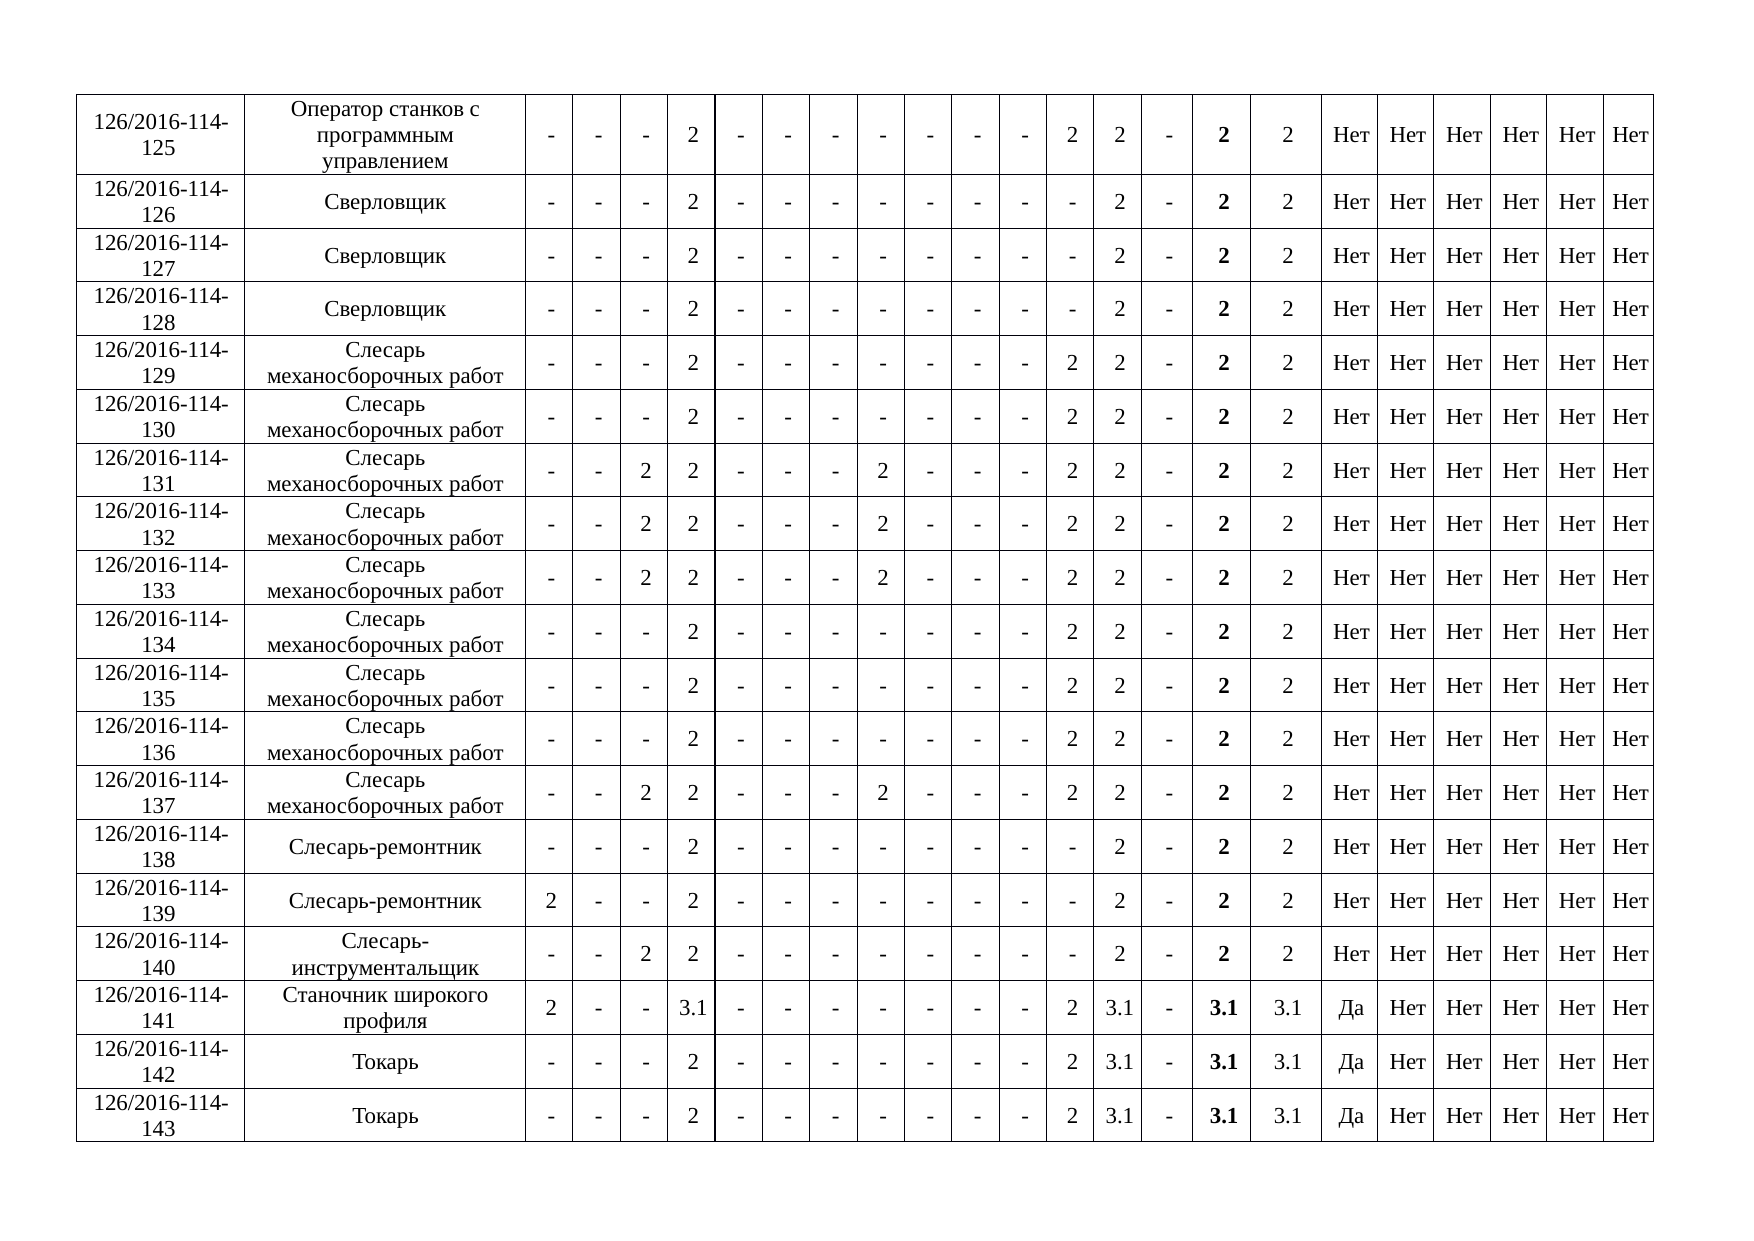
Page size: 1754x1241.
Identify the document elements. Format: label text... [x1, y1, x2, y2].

table_cell 2 [621, 497, 667, 550]
table_cell - [716, 1035, 762, 1087]
table_cell - [858, 927, 904, 980]
table_cell Нет [1434, 444, 1490, 496]
table_cell - [716, 390, 762, 442]
table_cell 2 [1094, 390, 1141, 442]
table_cell Нет [1434, 1035, 1490, 1087]
table_cell - [573, 605, 620, 657]
table_cell - [858, 175, 904, 227]
table_cell Нет [1378, 766, 1433, 819]
table_cell Нет [1491, 175, 1546, 227]
table_cell 3.1 [1251, 1089, 1321, 1141]
table_cell 2 [668, 282, 714, 335]
table_cell 2 [1094, 874, 1141, 926]
table_cell - [810, 497, 857, 550]
table_cell 126/2016-114-138 [77, 820, 244, 872]
table_cell - [858, 1089, 904, 1141]
table_cell 2 [1193, 336, 1250, 389]
table_cell 3.1 [1193, 981, 1250, 1034]
table_cell - [573, 874, 620, 926]
table_cell - [573, 1089, 620, 1141]
table_cell Нет [1491, 1035, 1546, 1087]
table_cell 126/2016-114-134 [77, 605, 244, 657]
table_cell Нет [1434, 175, 1490, 227]
table_cell Нет [1604, 229, 1653, 281]
table_cell - [1142, 1089, 1192, 1141]
table_cell 2 [621, 927, 667, 980]
table_cell Нет [1378, 712, 1433, 765]
table_cell - [526, 497, 572, 550]
table_cell 2 [668, 766, 714, 819]
table_cell 2 [1047, 336, 1093, 389]
table_cell Слесарь-инструментальщик [245, 927, 525, 980]
table_cell - [573, 497, 620, 550]
table_cell Да [1322, 981, 1377, 1034]
table_cell 2 [1047, 95, 1093, 174]
table_cell - [1000, 1035, 1046, 1087]
table_cell - [858, 95, 904, 174]
table_cell Нет [1434, 336, 1490, 389]
table_cell Сверловщик [245, 282, 525, 335]
table_cell Нет [1547, 1035, 1603, 1087]
table_cell 3.1 [1251, 1035, 1321, 1087]
table_cell Нет [1378, 282, 1433, 335]
table_cell - [1142, 282, 1192, 335]
table_cell - [1047, 282, 1093, 335]
table_cell - [1142, 927, 1192, 980]
table_cell Нет [1604, 1089, 1653, 1141]
table_cell 2 [1047, 444, 1093, 496]
table_cell - [905, 497, 951, 550]
table_cell Нет [1491, 497, 1546, 550]
table_cell Слесарь механосборочных работ [245, 390, 525, 442]
table_cell - [952, 820, 999, 872]
table_cell Нет [1378, 605, 1433, 657]
table_cell Слесарь-ремонтник [245, 820, 525, 872]
table_cell Нет [1547, 766, 1603, 819]
table_cell 2 [1193, 444, 1250, 496]
table_cell Нет [1491, 605, 1546, 657]
table_cell - [952, 927, 999, 980]
table_cell - [716, 282, 762, 335]
table_cell Нет [1378, 927, 1433, 980]
table_cell - [763, 175, 809, 227]
table_cell 2 [1094, 336, 1141, 389]
table_cell - [621, 390, 667, 442]
table_cell - [905, 766, 951, 819]
table_cell - [573, 766, 620, 819]
table_cell - [1142, 390, 1192, 442]
table_cell 2 [1251, 874, 1321, 926]
table_cell - [905, 981, 951, 1034]
table_cell - [1000, 927, 1046, 980]
table_cell - [905, 927, 951, 980]
table_cell 2 [1094, 820, 1141, 872]
table_cell Слесарь механосборочных работ [245, 605, 525, 657]
table_cell - [716, 497, 762, 550]
table_cell - [526, 229, 572, 281]
table_cell 2 [1094, 444, 1141, 496]
table_cell - [763, 282, 809, 335]
table_cell Нет [1378, 336, 1433, 389]
table_cell - [905, 712, 951, 765]
table_cell - [1000, 175, 1046, 227]
table_cell 2 [668, 820, 714, 872]
table_cell 2 [1251, 390, 1321, 442]
table_cell Нет [1434, 874, 1490, 926]
table_cell Нет [1378, 981, 1433, 1034]
table_cell Нет [1491, 659, 1546, 711]
table_cell 2 [1193, 927, 1250, 980]
table_cell - [905, 175, 951, 227]
table_cell - [1142, 175, 1192, 227]
table_cell 2 [1193, 874, 1250, 926]
table_cell - [1047, 820, 1093, 872]
table_cell Нет [1322, 820, 1377, 872]
table_cell - [952, 497, 999, 550]
table_cell - [810, 766, 857, 819]
table_cell Нет [1604, 390, 1653, 442]
table_cell Нет [1491, 282, 1546, 335]
table_cell - [573, 444, 620, 496]
table_cell 2 [1047, 659, 1093, 711]
table_cell 2 [1047, 390, 1093, 442]
table_cell 2 [668, 605, 714, 657]
table_cell - [526, 336, 572, 389]
table_cell - [573, 820, 620, 872]
table_cell - [763, 659, 809, 711]
table_cell Нет [1434, 605, 1490, 657]
table_cell - [952, 874, 999, 926]
table_cell Нет [1322, 95, 1377, 174]
table_cell - [621, 175, 667, 227]
table_cell Слесарь механосборочных работ [245, 766, 525, 819]
table_cell Нет [1434, 1089, 1490, 1141]
table_cell - [905, 874, 951, 926]
table_cell Нет [1604, 444, 1653, 496]
table_cell - [763, 927, 809, 980]
table_cell - [763, 712, 809, 765]
table_cell Нет [1434, 820, 1490, 872]
table_cell - [716, 336, 762, 389]
table_cell Да [1322, 1089, 1377, 1141]
table_cell - [952, 175, 999, 227]
table_cell 2 [526, 874, 572, 926]
table_cell Нет [1547, 605, 1603, 657]
table_cell - [763, 551, 809, 604]
table_cell Слесарь-ремонтник [245, 874, 525, 926]
table_cell - [763, 1089, 809, 1141]
table_cell - [810, 1035, 857, 1087]
table_cell - [573, 712, 620, 765]
table_cell - [1000, 712, 1046, 765]
table_cell - [905, 1035, 951, 1087]
table_cell - [810, 712, 857, 765]
table_cell 2 [1094, 927, 1141, 980]
table_cell - [716, 766, 762, 819]
table_cell 2 [668, 712, 714, 765]
table_cell 2 [668, 95, 714, 174]
table_cell - [526, 1035, 572, 1087]
table_cell Нет [1604, 820, 1653, 872]
table_cell - [810, 444, 857, 496]
table_cell Слесарь механосборочных работ [245, 659, 525, 711]
table_cell 2 [1094, 605, 1141, 657]
table_cell Нет [1322, 336, 1377, 389]
table_cell 126/2016-114-131 [77, 444, 244, 496]
table_cell Нет [1434, 497, 1490, 550]
table_cell - [526, 766, 572, 819]
table_cell Нет [1547, 497, 1603, 550]
table_cell - [810, 981, 857, 1034]
table_cell Нет [1604, 874, 1653, 926]
table_cell 2 [1251, 766, 1321, 819]
table_cell 126/2016-114-132 [77, 497, 244, 550]
table_cell Нет [1604, 282, 1653, 335]
table_cell - [1142, 712, 1192, 765]
table_cell Нет [1491, 1089, 1546, 1141]
table_cell - [621, 282, 667, 335]
table_cell Нет [1547, 444, 1603, 496]
table_cell Нет [1322, 497, 1377, 550]
table_cell Нет [1434, 712, 1490, 765]
table_cell 2 [668, 444, 714, 496]
table_cell - [573, 282, 620, 335]
table_cell - [1000, 282, 1046, 335]
table_cell - [716, 1089, 762, 1141]
table_cell - [952, 981, 999, 1034]
table_cell - [621, 605, 667, 657]
table_cell 2 [858, 766, 904, 819]
table_cell 2 [858, 444, 904, 496]
table_cell Нет [1547, 95, 1603, 174]
table_cell Нет [1378, 874, 1433, 926]
table_cell 3.1 [1193, 1035, 1250, 1087]
table_cell Нет [1604, 981, 1653, 1034]
table_cell - [952, 390, 999, 442]
table_cell 126/2016-114-141 [77, 981, 244, 1034]
table_cell Нет [1322, 766, 1377, 819]
table_cell Слесарь механосборочных работ [245, 336, 525, 389]
table_cell Слесарь механосборочных работ [245, 551, 525, 604]
table_cell - [526, 390, 572, 442]
table_cell 126/2016-114-142 [77, 1035, 244, 1087]
table_cell Нет [1378, 820, 1433, 872]
table_cell - [952, 336, 999, 389]
table_cell - [621, 659, 667, 711]
table_cell - [1000, 874, 1046, 926]
table_cell 126/2016-114-127 [77, 229, 244, 281]
table_cell - [573, 229, 620, 281]
table_cell 2 [1251, 551, 1321, 604]
table_cell - [952, 712, 999, 765]
table_cell 3.1 [1094, 981, 1141, 1034]
table_cell 3.1 [668, 981, 714, 1034]
table_cell Станочник широкого профиля [245, 981, 525, 1034]
table_cell 2 [1251, 229, 1321, 281]
table_cell 126/2016-114-125 [77, 95, 244, 174]
table_cell - [526, 1089, 572, 1141]
table_cell 2 [858, 551, 904, 604]
table_cell Нет [1434, 229, 1490, 281]
table_cell - [1142, 981, 1192, 1034]
table_cell 2 [1193, 497, 1250, 550]
table_cell Нет [1547, 390, 1603, 442]
table_cell - [573, 659, 620, 711]
table_cell - [573, 981, 620, 1034]
table_cell Нет [1378, 95, 1433, 174]
table_cell - [810, 336, 857, 389]
table_cell - [621, 1035, 667, 1087]
table_cell - [905, 390, 951, 442]
table_cell - [573, 175, 620, 227]
table_cell 2 [1193, 712, 1250, 765]
table_cell Нет [1491, 95, 1546, 174]
table_cell - [810, 175, 857, 227]
table_cell - [810, 659, 857, 711]
table_cell - [716, 551, 762, 604]
table_cell Нет [1547, 1089, 1603, 1141]
table_cell 2 [1251, 497, 1321, 550]
table_cell Нет [1604, 95, 1653, 174]
table_cell - [526, 659, 572, 711]
table_cell - [526, 712, 572, 765]
table_cell - [858, 282, 904, 335]
table_cell Нет [1547, 229, 1603, 281]
table_cell Нет [1322, 229, 1377, 281]
table_cell - [763, 1035, 809, 1087]
table_cell - [716, 444, 762, 496]
table_cell 2 [1094, 659, 1141, 711]
table_cell - [952, 229, 999, 281]
table_cell - [1000, 95, 1046, 174]
table_cell - [763, 336, 809, 389]
table_cell 126/2016-114-129 [77, 336, 244, 389]
table_cell Нет [1604, 605, 1653, 657]
table_cell Нет [1322, 874, 1377, 926]
table_cell 2 [1193, 766, 1250, 819]
table_cell 2 [668, 390, 714, 442]
table_cell 2 [1047, 551, 1093, 604]
table_cell 2 [668, 659, 714, 711]
table_cell Нет [1434, 95, 1490, 174]
table_cell 2 [1193, 820, 1250, 872]
table_cell 2 [1251, 175, 1321, 227]
table_cell - [621, 874, 667, 926]
table_cell - [952, 1035, 999, 1087]
table_cell - [763, 95, 809, 174]
table_cell 126/2016-114-130 [77, 390, 244, 442]
table_cell - [573, 336, 620, 389]
table_cell - [716, 229, 762, 281]
table_cell - [1142, 551, 1192, 604]
table_cell Нет [1491, 336, 1546, 389]
table_cell - [716, 981, 762, 1034]
table_cell - [1000, 444, 1046, 496]
table_cell Да [1322, 1035, 1377, 1087]
table_cell - [1142, 659, 1192, 711]
table_cell - [810, 874, 857, 926]
table_cell - [716, 605, 762, 657]
table_cell - [573, 1035, 620, 1087]
table_cell - [905, 229, 951, 281]
table_cell 2 [1251, 820, 1321, 872]
table_cell 2 [668, 229, 714, 281]
table_cell - [763, 229, 809, 281]
table_cell Слесарь механосборочных работ [245, 712, 525, 765]
table_cell Оператор станков с программным управлением [245, 95, 525, 174]
table_cell - [526, 605, 572, 657]
table_cell - [858, 820, 904, 872]
table_cell - [716, 712, 762, 765]
table_cell - [810, 95, 857, 174]
table_cell Нет [1604, 766, 1653, 819]
table_cell Нет [1322, 605, 1377, 657]
table_cell 2 [1193, 551, 1250, 604]
table_cell - [952, 659, 999, 711]
table_cell - [1142, 95, 1192, 174]
table_cell 2 [621, 766, 667, 819]
table_cell 2 [1251, 444, 1321, 496]
table_cell 2 [1193, 282, 1250, 335]
table_cell Нет [1547, 981, 1603, 1034]
table_cell Нет [1491, 444, 1546, 496]
table_cell - [716, 175, 762, 227]
table_cell Нет [1378, 1089, 1433, 1141]
table_cell Нет [1547, 712, 1603, 765]
table_cell Нет [1491, 874, 1546, 926]
table_cell Нет [1378, 551, 1433, 604]
table_cell - [763, 390, 809, 442]
table_cell - [858, 390, 904, 442]
table_cell - [763, 497, 809, 550]
table_cell 3.1 [1251, 981, 1321, 1034]
table_cell - [905, 659, 951, 711]
table_cell - [1142, 605, 1192, 657]
table_cell Нет [1604, 712, 1653, 765]
table_cell 2 [1251, 282, 1321, 335]
table_cell - [905, 282, 951, 335]
table_cell - [858, 605, 904, 657]
table_cell 126/2016-114-137 [77, 766, 244, 819]
table_cell - [1000, 981, 1046, 1034]
table_cell Нет [1378, 175, 1433, 227]
table_cell 2 [668, 874, 714, 926]
table_cell - [1142, 1035, 1192, 1087]
table_cell Нет [1434, 282, 1490, 335]
table_cell 2 [1094, 282, 1141, 335]
table_cell Нет [1604, 497, 1653, 550]
table_cell - [952, 95, 999, 174]
table_cell Нет [1491, 229, 1546, 281]
table_cell 2 [1251, 659, 1321, 711]
table_cell 126/2016-114-139 [77, 874, 244, 926]
table_cell - [763, 444, 809, 496]
table_cell Нет [1434, 981, 1490, 1034]
table_cell 2 [668, 497, 714, 550]
table_cell - [858, 874, 904, 926]
table_cell Нет [1604, 175, 1653, 227]
table_cell - [526, 95, 572, 174]
table_cell 126/2016-114-136 [77, 712, 244, 765]
table_cell Нет [1378, 1035, 1433, 1087]
table_cell Нет [1604, 551, 1653, 604]
table_cell Нет [1491, 551, 1546, 604]
table_cell - [763, 981, 809, 1034]
table_cell 2 [1251, 95, 1321, 174]
table_cell Нет [1491, 981, 1546, 1034]
table_cell - [1000, 497, 1046, 550]
table_cell Нет [1491, 820, 1546, 872]
table_cell Нет [1322, 712, 1377, 765]
table_cell - [1047, 874, 1093, 926]
table_cell 2 [1094, 95, 1141, 174]
table_cell - [621, 712, 667, 765]
table_cell 2 [668, 336, 714, 389]
table_cell 2 [1047, 1035, 1093, 1087]
table_cell - [1047, 927, 1093, 980]
table_cell - [716, 659, 762, 711]
table_cell - [1142, 229, 1192, 281]
table_cell - [716, 95, 762, 174]
table_cell - [526, 444, 572, 496]
table_cell Нет [1378, 497, 1433, 550]
table_cell - [810, 1089, 857, 1141]
table_cell - [952, 766, 999, 819]
table_cell - [526, 175, 572, 227]
table_cell 2 [1193, 390, 1250, 442]
table_cell 2 [1094, 712, 1141, 765]
table_cell 2 [1094, 229, 1141, 281]
table_cell 2 [668, 927, 714, 980]
table_cell Нет [1378, 390, 1433, 442]
table_cell 2 [1251, 336, 1321, 389]
table_cell - [952, 605, 999, 657]
table_cell - [1000, 390, 1046, 442]
table_cell - [716, 927, 762, 980]
table_cell - [905, 95, 951, 174]
table_cell 2 [1094, 766, 1141, 819]
table_cell - [952, 551, 999, 604]
table_cell - [573, 927, 620, 980]
table_cell - [1047, 229, 1093, 281]
table_cell - [621, 336, 667, 389]
table_cell Нет [1547, 282, 1603, 335]
table_cell Нет [1322, 390, 1377, 442]
table_cell - [858, 659, 904, 711]
table_cell 3.1 [1094, 1035, 1141, 1087]
table_cell Нет [1378, 659, 1433, 711]
table_cell Нет [1322, 175, 1377, 227]
table_cell - [526, 820, 572, 872]
table_cell 2 [1251, 927, 1321, 980]
table_cell - [952, 282, 999, 335]
table_cell - [1142, 444, 1192, 496]
table_cell Нет [1547, 927, 1603, 980]
table_cell - [952, 1089, 999, 1141]
table_cell - [858, 1035, 904, 1087]
table_cell 126/2016-114-133 [77, 551, 244, 604]
table_cell Нет [1604, 336, 1653, 389]
table_cell - [763, 820, 809, 872]
table_cell 2 [668, 551, 714, 604]
table_cell Нет [1434, 551, 1490, 604]
table_cell Токарь [245, 1089, 525, 1141]
table_cell 2 [668, 1089, 714, 1141]
table_cell - [810, 927, 857, 980]
table_cell - [1142, 766, 1192, 819]
table_cell - [905, 1089, 951, 1141]
table_cell Слесарь механосборочных работ [245, 444, 525, 496]
table_cell Нет [1434, 927, 1490, 980]
table_cell - [1000, 229, 1046, 281]
table_cell 2 [1047, 605, 1093, 657]
table_cell 2 [1193, 95, 1250, 174]
table_cell Нет [1322, 551, 1377, 604]
table_cell - [810, 820, 857, 872]
table_cell - [573, 390, 620, 442]
table_cell 2 [1047, 497, 1093, 550]
table_cell - [621, 229, 667, 281]
table_cell Нет [1434, 766, 1490, 819]
table_cell Нет [1322, 659, 1377, 711]
table_cell 2 [1251, 712, 1321, 765]
table_cell - [1000, 766, 1046, 819]
table_cell - [810, 605, 857, 657]
table_cell Нет [1491, 390, 1546, 442]
table_cell Нет [1434, 659, 1490, 711]
table_cell 2 [1047, 981, 1093, 1034]
table_cell - [810, 282, 857, 335]
table_cell - [621, 95, 667, 174]
table_cell Нет [1547, 336, 1603, 389]
table_cell - [858, 712, 904, 765]
table_cell - [905, 336, 951, 389]
table_cell - [905, 820, 951, 872]
table_cell Слесарь механосборочных работ [245, 497, 525, 550]
table_cell Нет [1547, 175, 1603, 227]
table_cell Токарь [245, 1035, 525, 1087]
table_cell - [905, 551, 951, 604]
table_cell - [1047, 175, 1093, 227]
table_cell 126/2016-114-143 [77, 1089, 244, 1141]
table_cell 126/2016-114-126 [77, 175, 244, 227]
table_cell Сверловщик [245, 175, 525, 227]
table_cell 2 [668, 175, 714, 227]
table_cell 126/2016-114-135 [77, 659, 244, 711]
table_cell Нет [1322, 282, 1377, 335]
table_cell - [1000, 605, 1046, 657]
table_cell 2 [858, 497, 904, 550]
table_cell Нет [1491, 712, 1546, 765]
table_cell - [1142, 820, 1192, 872]
table_cell - [1142, 497, 1192, 550]
table_cell - [810, 229, 857, 281]
table_cell 2 [1047, 766, 1093, 819]
table_cell 2 [1094, 175, 1141, 227]
table_cell Нет [1491, 766, 1546, 819]
table_cell - [526, 551, 572, 604]
table_cell - [1000, 1089, 1046, 1141]
table_cell 2 [1094, 497, 1141, 550]
table_cell Нет [1547, 659, 1603, 711]
table_cell - [763, 605, 809, 657]
table_cell 2 [1251, 605, 1321, 657]
table_cell Нет [1491, 927, 1546, 980]
table_cell - [810, 551, 857, 604]
table_cell Нет [1604, 1035, 1653, 1087]
table_cell Нет [1378, 444, 1433, 496]
table_cell - [526, 927, 572, 980]
table_cell - [1000, 551, 1046, 604]
table_cell Нет [1322, 444, 1377, 496]
table_cell Нет [1604, 927, 1653, 980]
table_cell - [716, 874, 762, 926]
table_cell - [526, 282, 572, 335]
table_cell - [573, 551, 620, 604]
table_cell Нет [1547, 551, 1603, 604]
table_cell 2 [1047, 712, 1093, 765]
table_cell - [952, 444, 999, 496]
table_cell - [763, 874, 809, 926]
table_cell - [858, 229, 904, 281]
table_cell - [1000, 336, 1046, 389]
table_cell 2 [1094, 551, 1141, 604]
table_cell - [763, 766, 809, 819]
table_cell - [858, 981, 904, 1034]
table_cell - [716, 820, 762, 872]
table_cell 2 [621, 444, 667, 496]
table_cell - [621, 1089, 667, 1141]
table_cell 3.1 [1094, 1089, 1141, 1141]
table_cell - [1000, 820, 1046, 872]
table_cell - [858, 336, 904, 389]
table_cell 2 [1047, 1089, 1093, 1141]
table_cell Нет [1322, 927, 1377, 980]
table_cell 2 [1193, 659, 1250, 711]
table_cell 3.1 [1193, 1089, 1250, 1141]
table_cell - [810, 390, 857, 442]
table_cell Сверловщик [245, 229, 525, 281]
table_cell - [621, 981, 667, 1034]
table_cell Нет [1378, 229, 1433, 281]
table_cell - [1142, 336, 1192, 389]
table_cell 2 [621, 551, 667, 604]
table_cell 2 [1193, 605, 1250, 657]
table_cell - [905, 444, 951, 496]
table_cell 2 [1193, 175, 1250, 227]
table_cell 126/2016-114-140 [77, 927, 244, 980]
table_cell - [621, 820, 667, 872]
table_cell - [1142, 874, 1192, 926]
table_cell Нет [1604, 659, 1653, 711]
table_cell 2 [1193, 229, 1250, 281]
table_cell Нет [1434, 390, 1490, 442]
table_cell 2 [526, 981, 572, 1034]
table_cell - [573, 95, 620, 174]
table_cell Нет [1547, 820, 1603, 872]
table_cell - [905, 605, 951, 657]
table_cell Нет [1547, 874, 1603, 926]
table_cell 126/2016-114-128 [77, 282, 244, 335]
table_cell 2 [668, 1035, 714, 1087]
table_cell - [1000, 659, 1046, 711]
